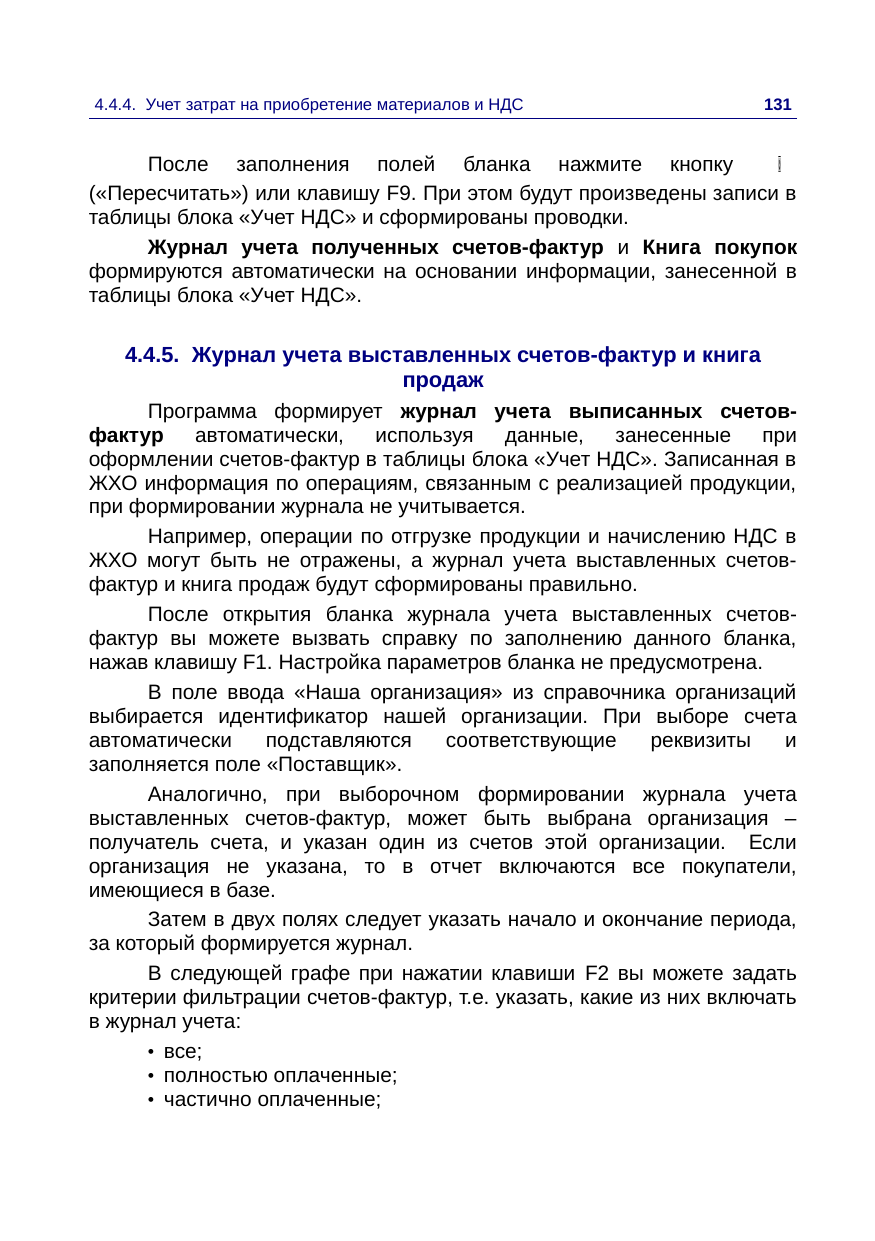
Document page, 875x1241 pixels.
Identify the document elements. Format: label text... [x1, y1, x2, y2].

list частично оплаченные; [148, 1087, 797, 1111]
text Например, операции по отгрузке продукции и начислению НДС в ЖХО могут быть не отражены, а журнал учета выставленных счетов-фактур и книга продаж будут сформированы правильно. [88, 524, 797, 596]
text В поле ввода «Наша организация» из справочника организаций выбирается идентификатор нашей организации. При выборе счета автоматически подставляются соответствующие реквизиты и заполняется поле «Поставщик». [88, 680, 797, 776]
subtitle Журнал учета выставленных счетов-фактур и книга продаж [88, 342, 797, 392]
text Программа формирует журнал учета выписанных счетов-фактур автоматически, используя данные, занесенные при оформлении счетов-фактур в таблицы блока «Учет НДС». Записанная в ЖХО информация по операциям, связанным с реализацией продукции, при формировании журнала не учитывается. [88, 398, 797, 518]
text После открытия бланка журнала учета выставленных счетов-фактур вы можете вызвать справку по заполнению данного бланка, нажав клавишу F1. Настройка параметров бланка не предусмотрена. [88, 602, 797, 674]
text Затем в двух полях следует указать начало и окончание периода, за который формируется журнал. [88, 907, 797, 955]
list полностью оплаченные; [148, 1063, 797, 1087]
text В следующей графе при нажатии клавиши F2 вы можете задать критерии фильтрации счетов-фактур, т.е. указать, какие из них включать в журнал учета: [88, 961, 797, 1033]
text После заполнения полей бланка нажмите кнопку («Пересчитать») или клавишу F9. При этом будут произведены записи в таблицы блока «Учет НДС» и сформированы проводки. [88, 147, 797, 229]
text Журнал учета полученных счетов-фактур и Книга покупок формируются автоматически на основании информации, занесенной в таблицы блока «Учет НДС». [88, 235, 797, 307]
list все; [148, 1039, 797, 1063]
text Аналогично, при выборочном формировании журнала учета выставленных счетов-фактур, может быть выбрана организация –получатель счета, и указан один из счетов этой организации. Если организация не указана, то в отчет включаются все покупатели, имеющиеся в базе. [88, 782, 797, 901]
